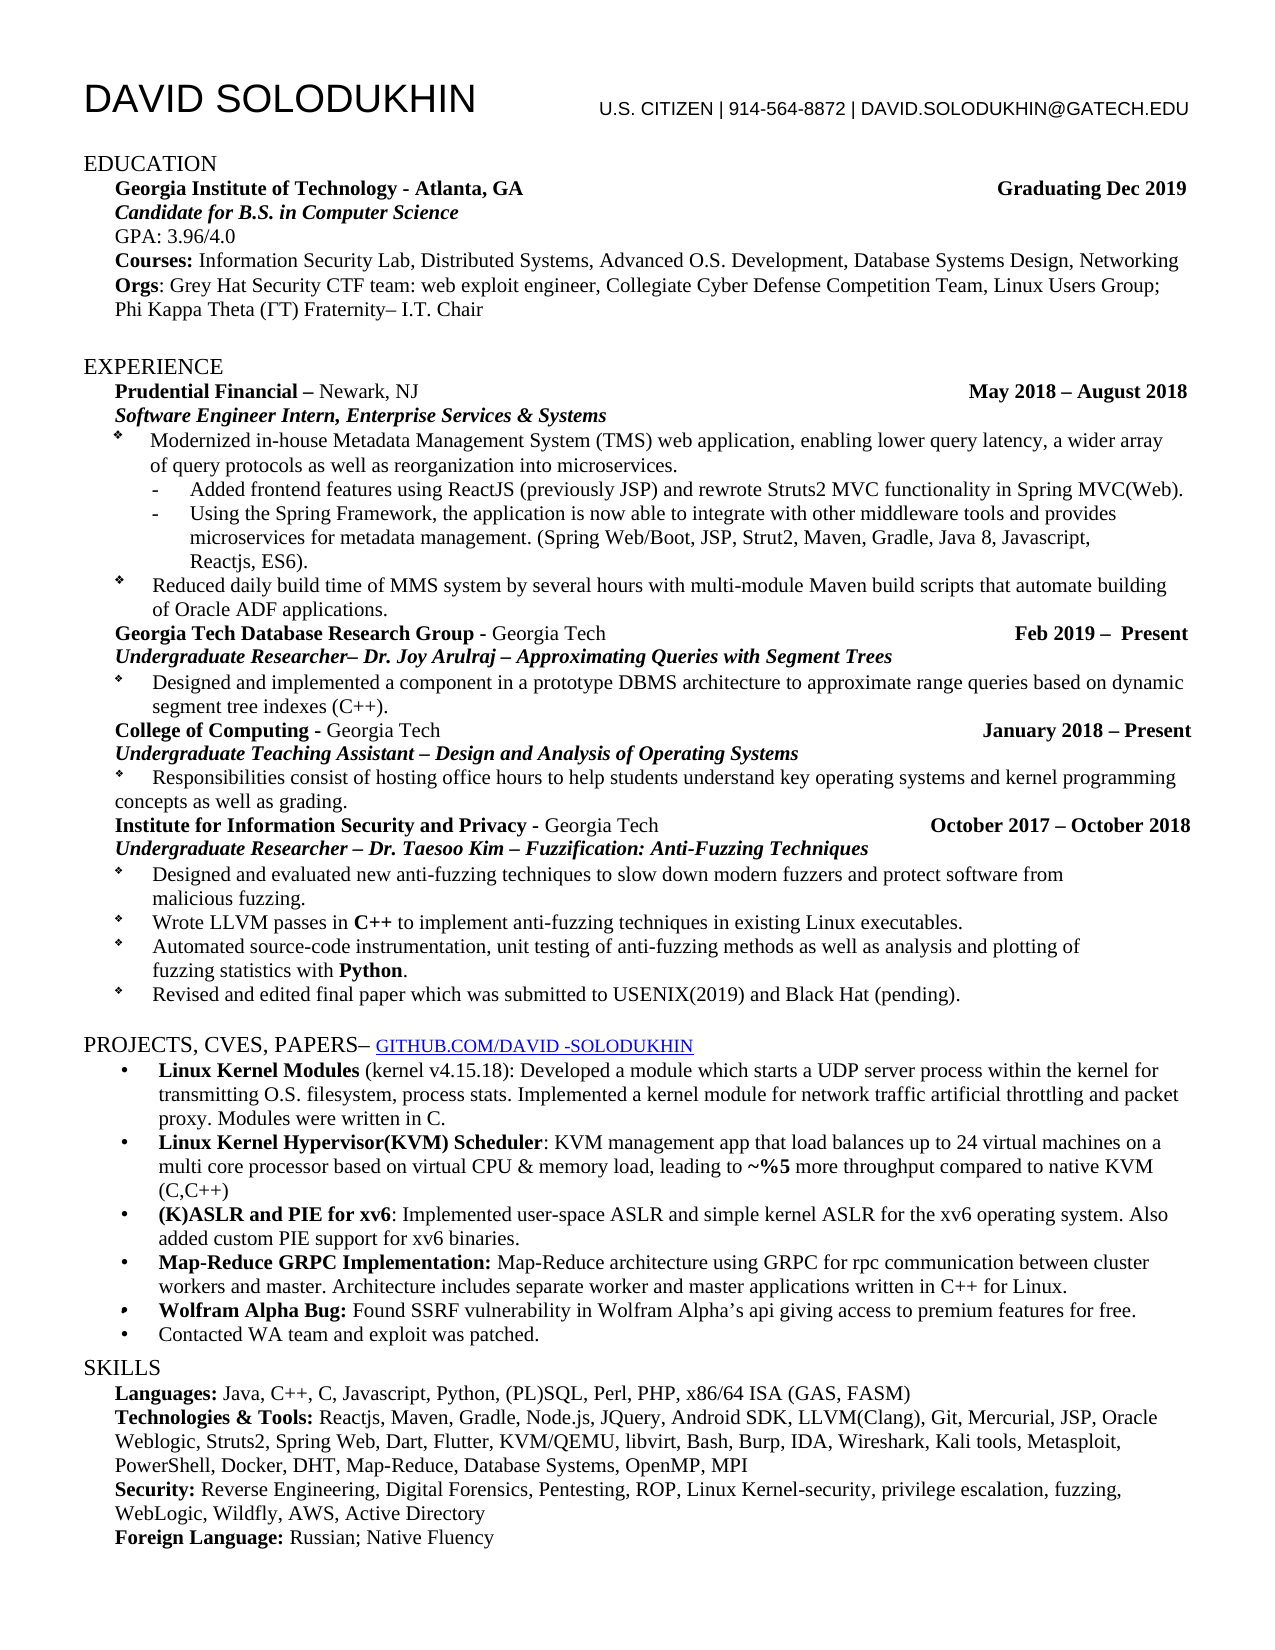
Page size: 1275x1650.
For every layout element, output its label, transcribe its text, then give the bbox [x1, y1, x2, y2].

text Foreign Language: Russian; Native Fluency [114, 1525, 1192, 1549]
text SKILLS [83, 1354, 1192, 1381]
list Designed and implemented a component in a prototype DBMS architecture to approximate range queries based on dynamic segment tree indexes (C++). [114, 670, 1192, 718]
text PROJECTS, CVES, PAPERS– GITHUB.COM/DAVID -SOLODUKHIN [83, 1031, 1192, 1058]
text Institute for Information Security and Privacy - Georgia Tech October 2017 – October 2018 [114, 813, 1192, 837]
text DAVID SOLODUKHIN [83, 75, 519, 121]
list Reduced daily build time of MMS system by several hours with multi-module Maven build scripts that automate building of Oracle ADF applications. [114, 573, 1189, 621]
text Undergraduate Researcher – Dr. Taesoo Kim – Fuzzification: Anti-Fuzzing Techniques [114, 837, 1192, 860]
text Security: Reverse Engineering, Digital Forensics, Pentesting, ROP, Linux Kernel-security, privilege escalation, fuzzing, WebLogic, Wildfly, AWS, Active Directory [114, 1477, 1192, 1525]
text Candidate for B.S. in Computer Science [114, 200, 1192, 224]
list Linux Kernel Hypervisor(KVM) Scheduler: KVM management app that load balances up to 24 virtual machines on a multi core processor based on virtual CPU & memory load, leading to ~%5 more throughput compared to native KVM (C,C++) [121, 1130, 1192, 1202]
list Wolfram Alpha Bug: Found SSRF vulnerability in Wolfram Alpha’s api giving access to premium features for free. [121, 1298, 1192, 1322]
list Using the Spring Framework, the application is now able to integrate with other middleware tools and provides microservices for metadata management. (Spring Web/Boot, JSP, Strut2, Maven, Gradle, Java 8, Javascript, Reactjs, ES6). [152, 501, 1162, 573]
text Georgia Institute of Technology - Atlanta, GA Graduating Dec 2019 [114, 176, 1192, 200]
text EDUCATION [83, 150, 519, 176]
list Designed and evaluated new anti-fuzzing techniques to slow down modern fuzzers and protect software from malicious fuzzing. [114, 862, 1146, 910]
list Added frontend features using ReactJS (previously JSP) and rewrote Struts2 MVC functionality in Spring MVC(Web). [152, 477, 1192, 501]
list (K)ASLR and PIE for xv6: Implemented user-space ASLR and simple kernel ASLR for the xv6 operating system. Also added custom PIE support for xv6 binaries. [121, 1202, 1192, 1250]
text Orgs: Grey Hat Security CTF team: web exploit engineer, Collegiate Cyber Defense Competition Team, Linux Users Group; Phi Kappa Theta (ΓΤ) Fraternity– I.T. Chair [114, 272, 1192, 321]
text Software Engineer Intern, Enterprise Services & Systems [114, 403, 1192, 427]
list Map-Reduce GRPC Implementation: Map-Reduce architecture using GRPC for rpc communication between cluster workers and master. Architecture includes separate worker and master applications written in C++ for Linux. [121, 1250, 1192, 1298]
list Linux Kernel Modules (kernel v4.15.18): Developed a module which starts a UDP server process within the kernel for transmitting O.S. filesystem, process stats. Implemented a kernel module for network traffic artificial throttling and packet proxy. Modules were written in C. [121, 1058, 1192, 1130]
text Undergraduate Teaching Assistant – Design and Analysis of Operating Systems [114, 742, 1192, 766]
list Automated source-code instrumentation, unit testing of anti-fuzzing methods as well as analysis and plotting of fuzzing statistics with Python. [114, 934, 1135, 982]
text Undergraduate Researcher– Dr. Joy Arulraj – Approximating Queries with Segment Trees [114, 645, 1192, 668]
text College of Computing - Georgia Tech January 2018 – Present [114, 718, 1192, 742]
text Technologies & Tools: Reactjs, Maven, Gradle, Node.js, JQuery, Android SDK, LLVM(Clang), Git, Mercurial, JSP, Oracle Weblogic, Struts2, Spring Web, Dart, Flutter, KVM/QEMU, libvirt, Bash, Burp, IDA, Wireshark, Kali tools, Metasploit, PowerShell, Docker, DHT, Map-Reduce, Database Systems, OpenMP, MPI [114, 1406, 1192, 1477]
text Courses: Information Security Lab, Distributed Systems, Advanced O.S. Development, Database Systems Design, Networking [114, 248, 1192, 272]
text Prudential Financial – Newark, NJ May 2018 – August 2018 [114, 379, 1192, 403]
text U.S. CITIZEN | 914-564-8872 | DAVID.SOLODUKHIN@GATECH.EDU [594, 98, 1192, 119]
text GPA: 3.96/4.0 [114, 224, 1192, 248]
text EXPERIENCE [83, 353, 1192, 379]
list Revised and edited final paper which was submitted to USENIX(2019) and Black Hat (pending). [114, 982, 1192, 1006]
list Modernized in-house Metadata Management System (TMS) web application, enabling lower query latency, a wider array of query protocols as well as reorganization into microservices. [112, 428, 1185, 477]
list Responsibilities consist of hosting office hours to help students understand key operating systems and kernel programming concepts as well as grading. [114, 766, 1192, 813]
text Georgia Tech Database Research Group - Georgia Tech Feb 2019 – Present [114, 621, 1192, 645]
list Wrote LLVM passes in C++ to implement anti-fuzzing techniques in existing Linux executables. [114, 910, 1192, 934]
text Languages: Java, C++, C, Javascript, Python, (PL)SQL, Perl, PHP, x86/64 ISA (GAS, FASM) [114, 1381, 1192, 1405]
list Contacted WA team and exploit was patched. [121, 1324, 1192, 1346]
